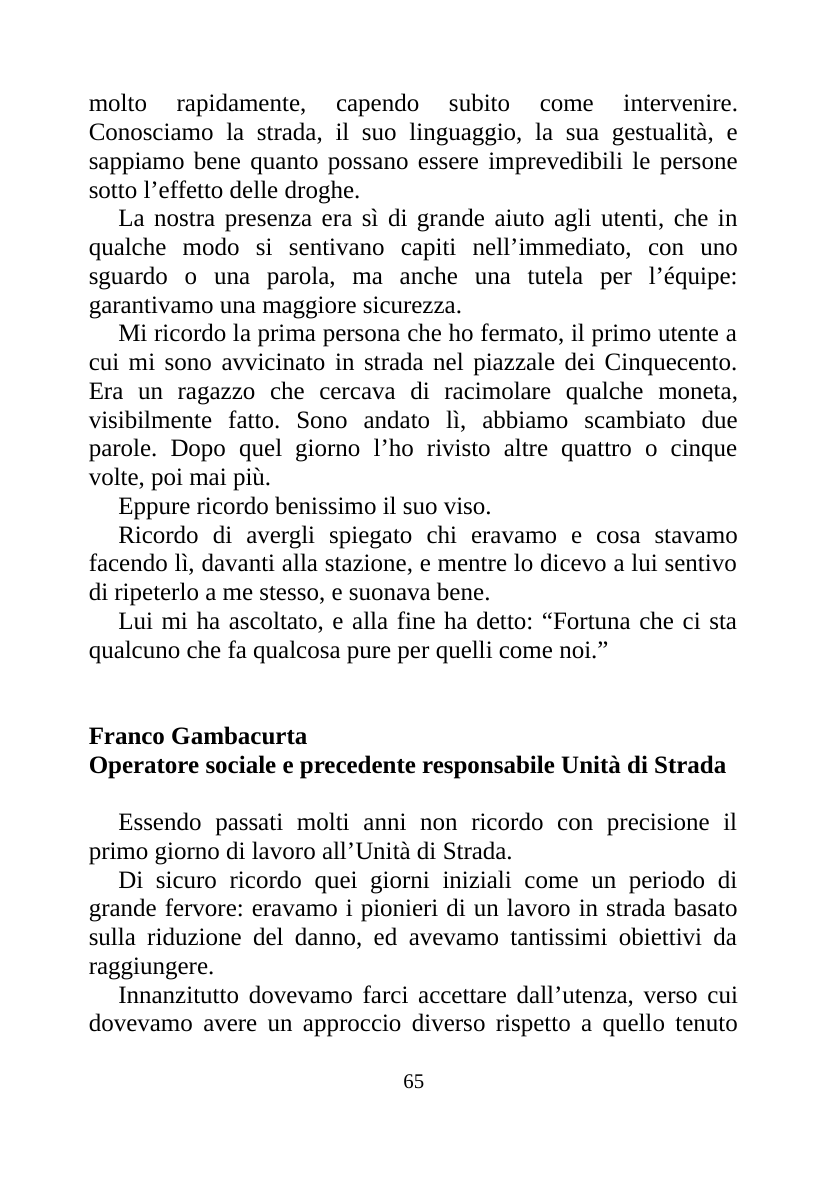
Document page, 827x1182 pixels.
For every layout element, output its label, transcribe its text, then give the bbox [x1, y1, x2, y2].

text Eppure ricordo benissimo il suo viso. [88, 491, 738, 520]
text Essendo passati molti anni non ricordo con precisione il primo giorno di lavoro all’Unità di Strada. [88, 807, 738, 865]
text Mi ricordo la prima persona che ho fermato, il primo utente a cui mi sono avvicinato in strada nel piazzale dei Cinquecento. Era un ragazzo che cercava di racimolare qualche moneta, visibilmente fatto. Sono andato lì, abbiamo scambiato due parole. Dopo quel giorno l’ho rivisto altre quattro o cinque volte, poi mai più. [88, 318, 738, 491]
text Ricordo di avergli spiegato chi eravamo e cosa stavamo facendo lì, davanti alla stazione, e mentre lo dicevo a lui sentivo di ripeterlo a me stesso, e suonava bene. [88, 520, 738, 606]
subtitle Franco Gambacurta [88, 721, 738, 750]
subtitle Operatore sociale e precedente responsabile Unità di Strada [88, 750, 738, 778]
text Di sicuro ricordo quei giorni iniziali come un periodo di grande fervore: eravamo i pionieri di un lavoro in strada basato sulla riduzione del danno, ed avevamo tantissimi obiettivi da raggiungere. [88, 865, 738, 980]
text Lui mi ha ascoltato, e alla fine ha detto: “Fortuna che ci sta qualcuno che fa qualcosa pure per quelli come noi.” [88, 606, 738, 663]
text molto rapidamente, capendo subito come intervenire. Conosciamo la strada, il suo linguaggio, la sua gestualità, e sappiamo bene quanto possano essere imprevedibili le persone sotto l’effetto delle droghe. [88, 88, 738, 203]
text Innanzitutto dovevamo farci accettare dall’utenza, verso cui dovevamo avere un approccio diverso rispetto a quello tenuto [88, 980, 738, 1037]
text La nostra presenza era sì di grande aiuto agli utenti, che in qualche modo si sentivano capiti nell’immediato, con uno sguardo o una parola, ma anche una tutela per l’équipe: garantivamo una maggiore sicurezza. [88, 203, 738, 318]
